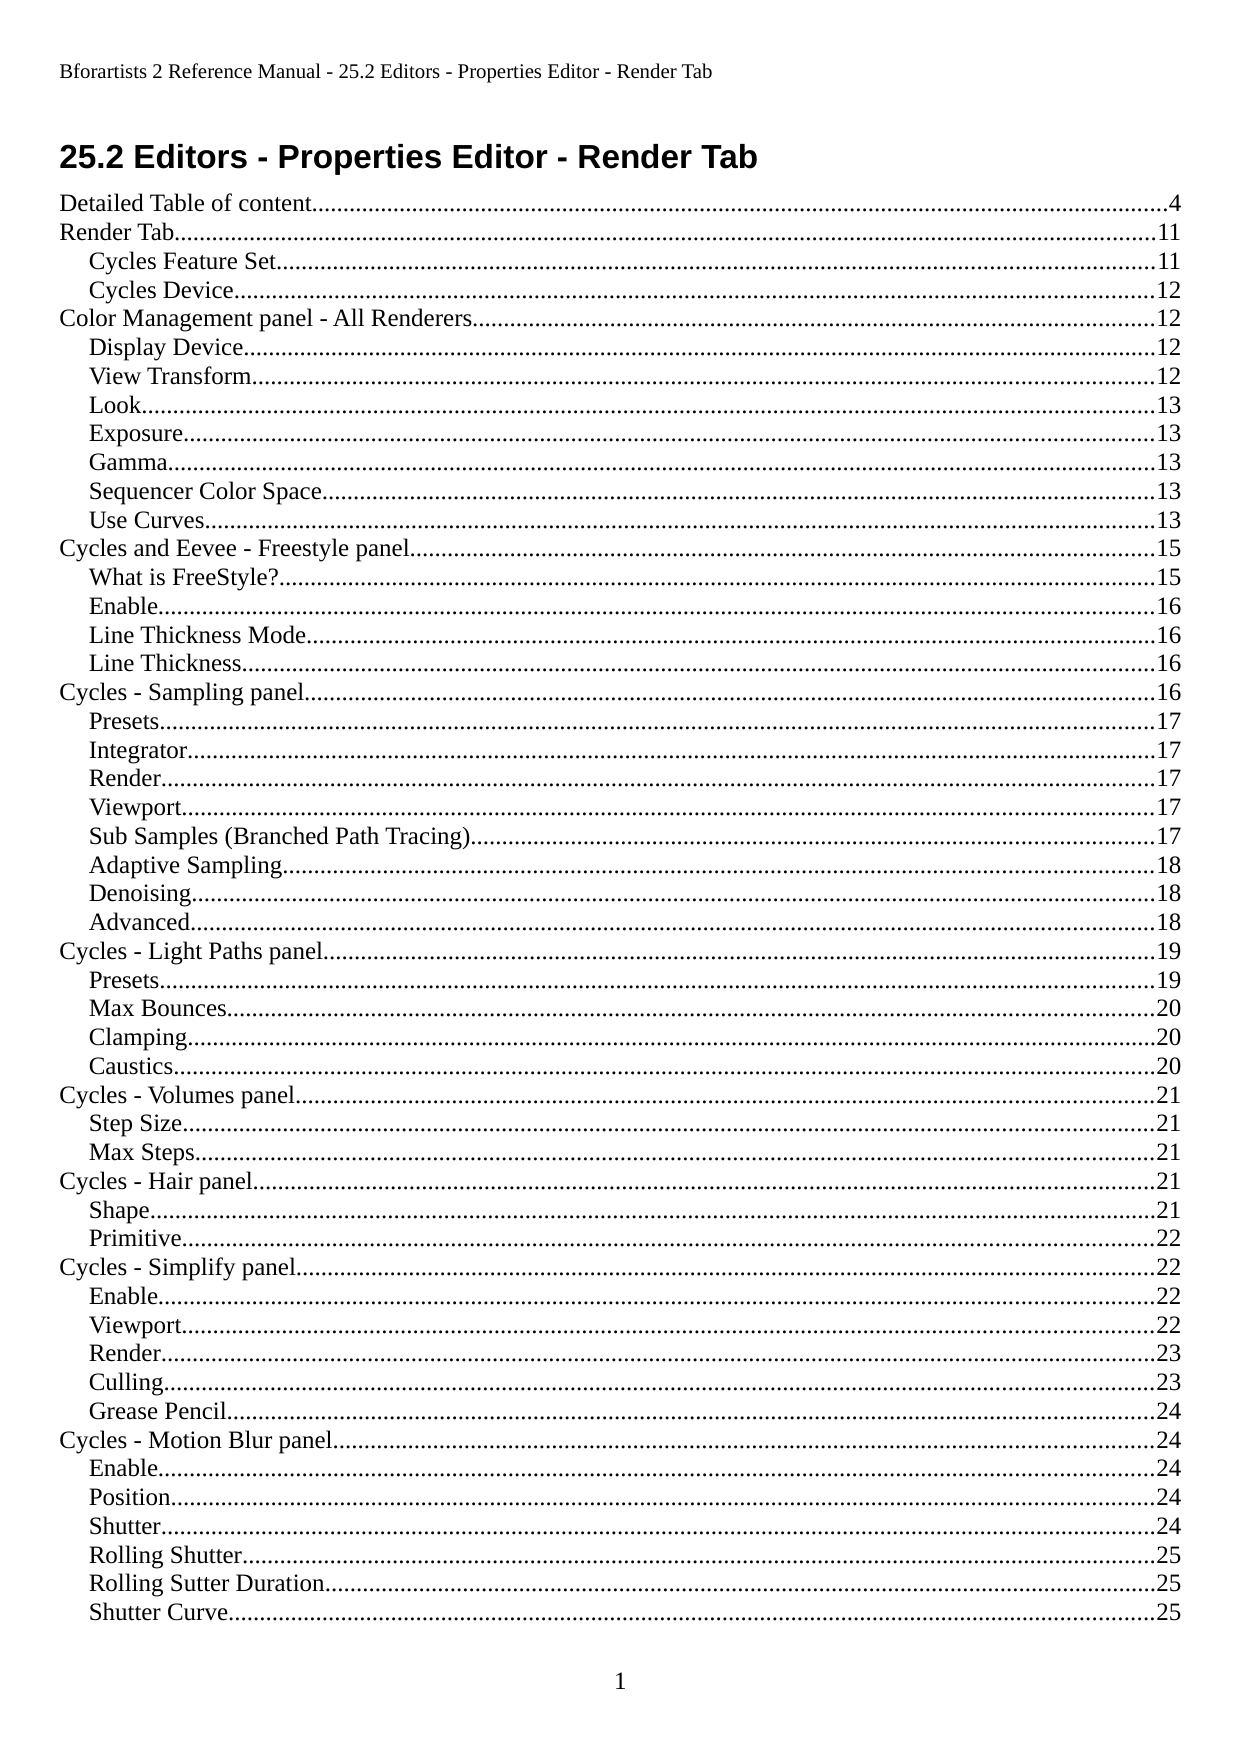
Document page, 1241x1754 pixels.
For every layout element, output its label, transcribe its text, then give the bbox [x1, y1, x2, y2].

text Display Device 12 [88, 332, 1181, 361]
text Exposure 13 [88, 418, 1181, 447]
text Cycles and Eevee - Freestyle panel 15 [59, 533, 1181, 562]
text Denoising 18 [88, 878, 1181, 907]
text Cycles Feature Set 11 [88, 246, 1181, 275]
text Viewport 17 [88, 792, 1181, 821]
text Position 24 [88, 1482, 1181, 1511]
text Viewport 22 [88, 1310, 1181, 1338]
text Detailed Table of content 4 [59, 188, 1181, 217]
text Shutter 24 [88, 1511, 1181, 1540]
text Line Thickness Mode 16 [88, 620, 1181, 648]
text Cycles - Volumes panel 21 [59, 1080, 1181, 1108]
text Look 13 [88, 390, 1181, 418]
text Advanced 18 [88, 907, 1181, 936]
text Enable 24 [88, 1453, 1181, 1482]
text Cycles - Sampling panel 16 [59, 677, 1181, 706]
text Culling 23 [88, 1367, 1181, 1396]
text Render 23 [88, 1338, 1181, 1367]
text Clamping 20 [88, 1022, 1181, 1051]
text Presets 19 [88, 965, 1181, 993]
text Rolling Sutter Duration 25 [88, 1568, 1181, 1597]
text Max Bounces 20 [88, 993, 1181, 1022]
text Color Management panel - All Renderers 12 [59, 303, 1181, 332]
text Enable 22 [88, 1281, 1181, 1310]
text Line Thickness 16 [88, 648, 1181, 677]
text Enable 16 [88, 591, 1181, 620]
text Cycles - Light Paths panel 19 [59, 936, 1181, 965]
text What is FreeStyle? 15 [88, 562, 1181, 591]
text Presets 17 [88, 706, 1181, 735]
text Caustics 20 [88, 1051, 1181, 1080]
text Sequencer Color Space 13 [88, 476, 1181, 505]
text Cycles - Hair panel 21 [59, 1166, 1181, 1195]
text Rolling Shutter 25 [88, 1540, 1181, 1568]
text Shutter Curve 25 [88, 1597, 1181, 1626]
text Integrator 17 [88, 735, 1181, 763]
text Grease Pencil 24 [88, 1396, 1181, 1425]
text Render 17 [88, 763, 1181, 792]
text Shape 21 [88, 1195, 1181, 1223]
text View Transform 12 [88, 361, 1181, 390]
text Step Size 21 [88, 1108, 1181, 1137]
text Max Steps 21 [88, 1137, 1181, 1166]
text Cycles - Motion Blur panel 24 [59, 1425, 1181, 1453]
text Use Curves 13 [88, 505, 1181, 533]
text Cycles - Simplify panel 22 [59, 1252, 1181, 1281]
text Primitive 22 [88, 1223, 1181, 1252]
text Render Tab 11 [59, 217, 1181, 246]
text Cycles Device 12 [88, 275, 1181, 303]
subtitle 25.2 Editors - Properties Editor - Render Tab [59, 138, 1181, 176]
text Adaptive Sampling 18 [88, 850, 1181, 878]
text Sub Samples (Branched Path Tracing) 17 [88, 821, 1181, 850]
text Gamma 13 [88, 447, 1181, 476]
